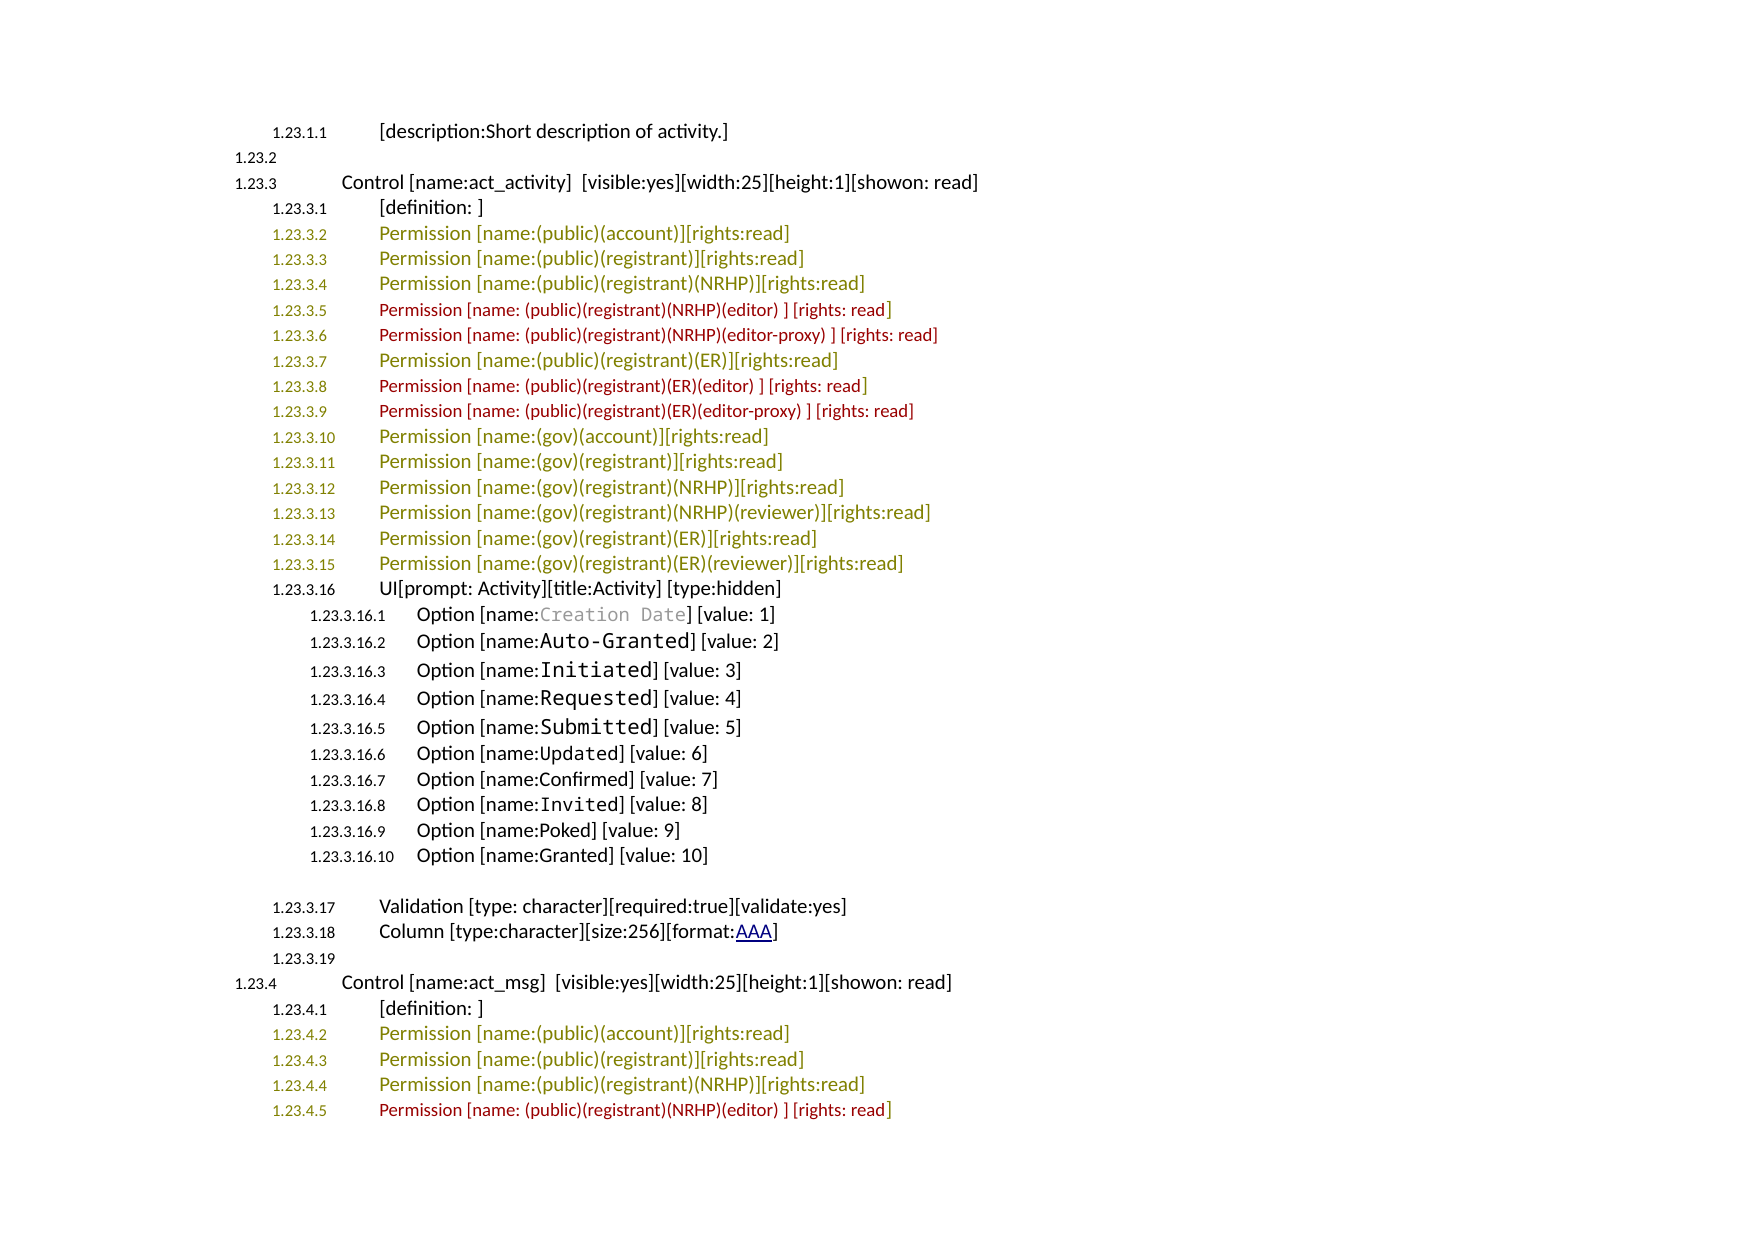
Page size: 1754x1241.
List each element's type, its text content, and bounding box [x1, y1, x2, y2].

list Permission [name:(gov)(registrant)(NRHP)][rights:read] [268, 474, 1636, 499]
list [definition: ] [268, 995, 1636, 1020]
list [definition: ] [268, 194, 1636, 220]
list Column [type:character][size:256][format:AAA] [268, 919, 1636, 944]
list Permission [name:(public)(registrant)(NRHP)][rights:read] [268, 271, 1636, 296]
list Permission [name:(public)(registrant)(ER)][rights:read] [268, 347, 1636, 372]
list Option [name:Confirmed] [value: 7] [306, 766, 1636, 791]
list Permission [name:(gov)(registrant)][rights:read] [268, 448, 1636, 474]
list Permission [name: (public)(registrant)(NRHP)(editor-proxy) ] [rights: read] [268, 321, 1636, 347]
list Permission [name: (public)(registrant)(NRHP)(editor) ] [rights: read] [268, 296, 1636, 321]
list Permission [name: (public)(registrant)(NRHP)(editor) ] [rights: read] [268, 1097, 1636, 1122]
list Permission [name:(gov)(registrant)(ER)][rights:read] [268, 525, 1636, 550]
list Permission [name:(public)(registrant)(NRHP)][rights:read] [268, 1071, 1636, 1097]
list Permission [name: (public)(registrant)(ER)(editor-proxy) ] [rights: read] [268, 398, 1636, 423]
list Permission [name:(gov)(account)][rights:read] [268, 423, 1636, 448]
list Permission [name:(gov)(registrant)(ER)(reviewer)][rights:read] [268, 550, 1636, 576]
list Option [name:Initiated] [value: 3] [306, 655, 1636, 683]
list Option [name:Poked] [value: 9] [306, 817, 1636, 842]
list Option [name:Submitted] [value: 5] [306, 712, 1636, 740]
list [description:Short description of activity.] [268, 118, 1636, 143]
list Permission [name: (public)(registrant)(ER)(editor) ] [rights: read] [268, 372, 1636, 398]
list Option [name:Auto-Granted] [value: 2] [306, 627, 1636, 655]
list Permission [name:(gov)(registrant)(NRHP)(reviewer)][rights:read] [268, 499, 1636, 525]
list Permission [name:(public)(account)][rights:read] [268, 1020, 1636, 1046]
list Option [name:Updated] [value: 6] [306, 740, 1636, 766]
list Permission [name:(public)(account)][rights:read] [268, 220, 1636, 245]
list Validation [type: character][required:true][validate:yes] [268, 893, 1636, 919]
list Option [name:Requested] [value: 4] [306, 683, 1636, 712]
list UI[prompt: Activity][title:Activity] [type:hidden] [268, 576, 1636, 601]
list Option [name:Invited] [value: 8] [306, 791, 1636, 817]
list Control [name:act_msg] [visible:yes][width:25][height:1][showon: read] [231, 969, 1636, 995]
list Permission [name:(public)(registrant)][rights:read] [268, 1046, 1636, 1071]
list Option [name:Granted] [value: 10] [306, 842, 1636, 868]
list Option [name:Creation Date] [value: 1] [306, 601, 1636, 627]
list Permission [name:(public)(registrant)][rights:read] [268, 245, 1636, 271]
list Control [name:act_activity] [visible:yes][width:25][height:1][showon: read] [231, 169, 1636, 194]
